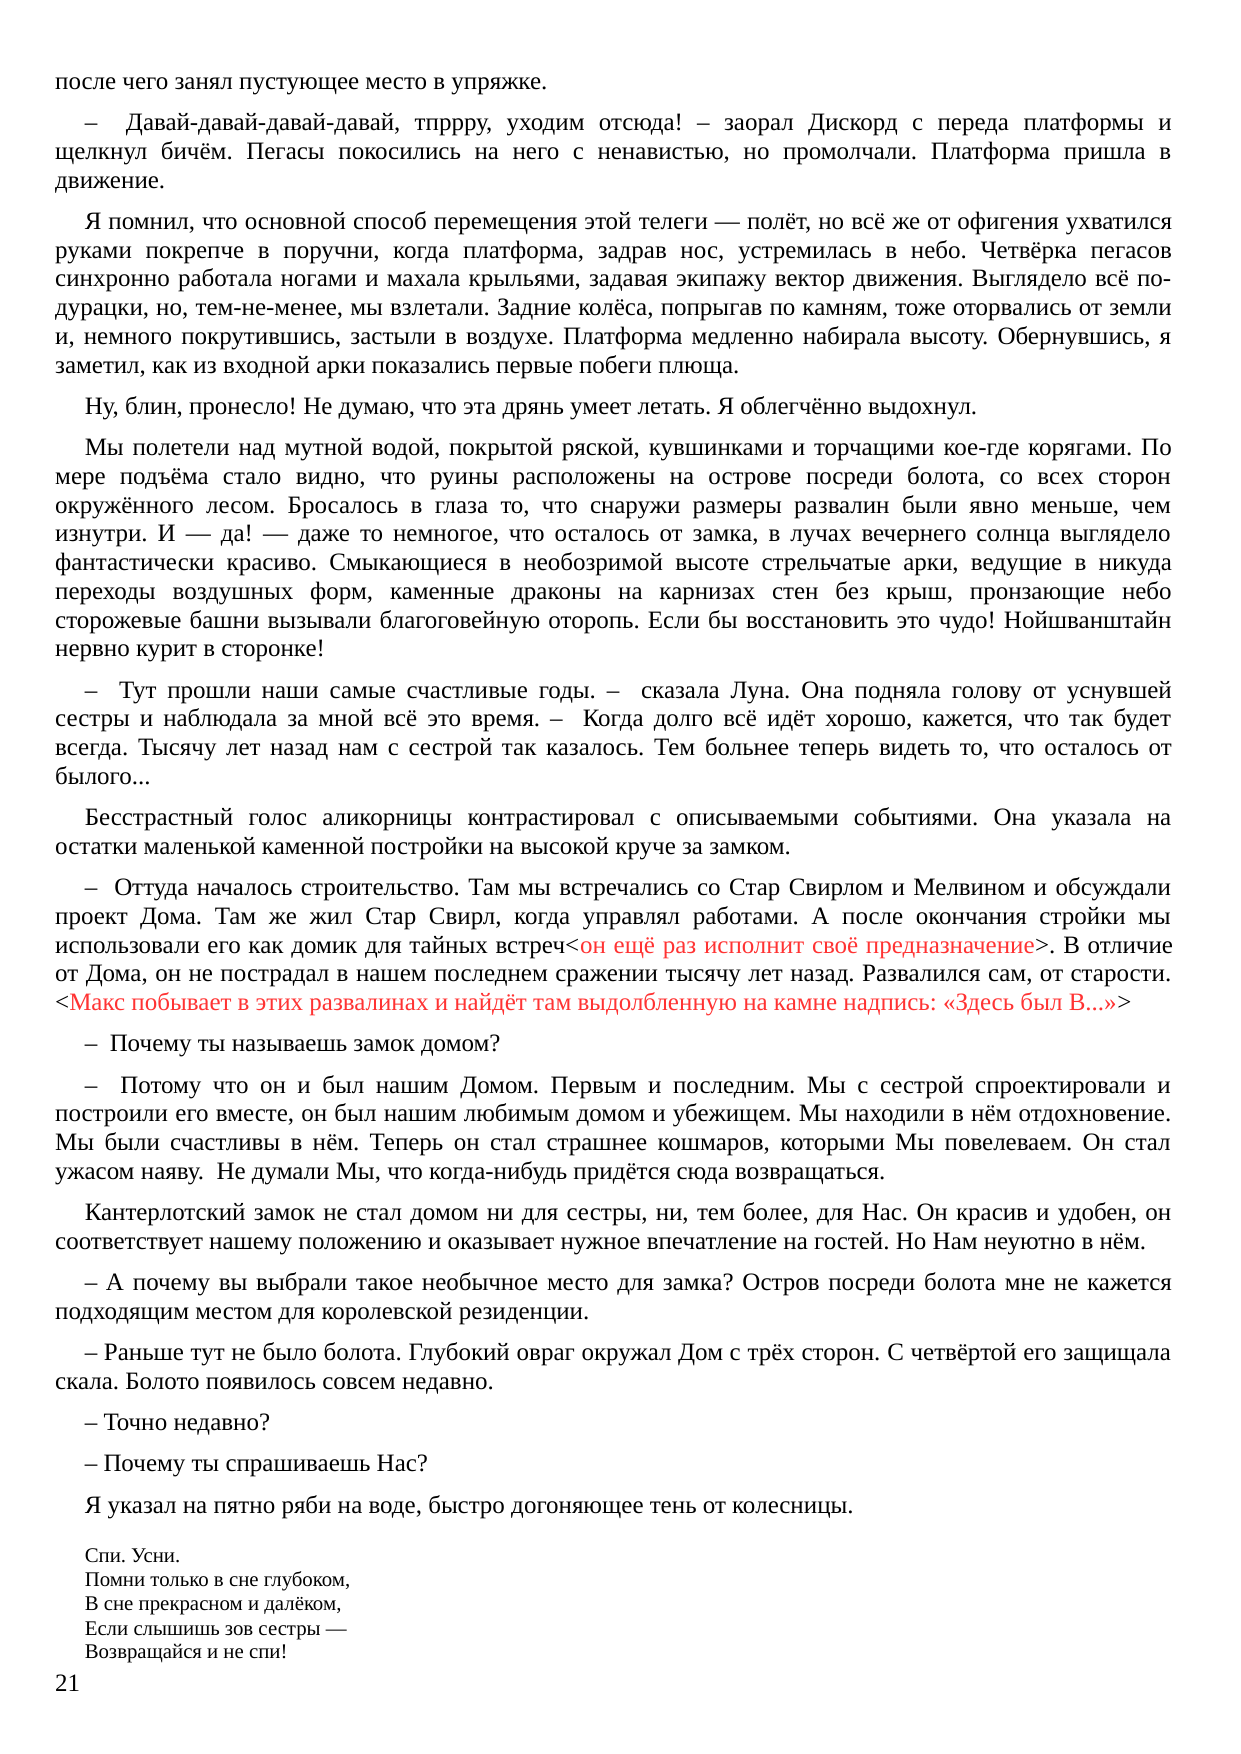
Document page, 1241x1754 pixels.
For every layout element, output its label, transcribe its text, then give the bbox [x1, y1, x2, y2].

text Кантерлотский замок не стал домом ни для сестры, ни, тем более, для Нас. Он красив и удобен, он соответствует нашему положению и оказывает нужное впечатление на гостей. Но Нам неуютно в нём. [55, 1197, 1173, 1255]
text Спи. Усни. Помни только в сне глубоком, [55, 1543, 1173, 1591]
text Мы полетели над мутной водой, покрытой ряской, кувшинками и торчащими кое-где корягами. По мере подъёма стало видно, что руины расположены на острове посреди болота, со всех сторон окружённого лесом. Бросалось в глаза то, что снаружи размеры развалин были явно меньше, чем изнутри. И — да! — даже то немногое, что осталось от замка, в лучах вечернего солнца выглядело фантастически красиво. Смыкающиеся в необозримой высоте стрельчатые арки, ведущие в никуда переходы воздушных форм, каменные драконы на карнизах стен без крыш, пронзающие небо сторожевые башни вызывали благоговейную оторопь. Если бы восстановить это чудо! Нойшванштайн нервно курит в сторонке! [55, 432, 1173, 662]
text – Тут прошли наши самые счастливые годы. – сказала Луна. Она подняла голову от уснувшей сестры и наблюдала за мной всё это время. – Когда долго всё идёт хорошо, кажется, что так будет всегда. Тысячу лет назад нам с сестрой так казалось. Тем больнее теперь видеть то, что осталось от былого... [55, 675, 1173, 790]
text – Почему ты спрашиваешь Нас? [55, 1448, 1173, 1477]
text Я помнил, что основной способ перемещения этой телеги — полёт, но всё же от офигения ухватился руками покрепче в поручни, когда платформа, задрав нос, устремилась в небо. Четвёрка пегасов синхронно работала ногами и махала крыльями, задавая экипажу вектор движения. Выглядело всё по-дурацки, но, тем-не-менее, мы взлетали. Задние колёса, попрыгав по камням, тоже оторвались от земли и, немного покрутившись, застыли в воздухе. Платформа медленно набирала высоту. Обернувшись, я заметил, как из входной арки показались первые побеги плюща. [55, 206, 1173, 378]
text В сне прекрасном и далёком, Если слышишь зов сестры — Возвращайся и не спи! [55, 1591, 1173, 1663]
text Ну, блин, пронесло! Не думаю, что эта дрянь умеет летать. Я облегчённо выдохнул. [55, 391, 1173, 420]
text – Давай-давай-давай-давай, тпррру, уходим отсюда! – заорал Дискорд с переда платформы и щелкнул бичём. Пегасы покосились на него с ненавистью, но промолчали. Платформа пришла в движение. [55, 107, 1173, 193]
text – Оттуда началось строительство. Там мы встречались со Стар Свирлом и Мелвином и обсуждали проект Дома. Там же жил Стар Свирл, когда управлял работами. А после окончания стройки мы использовали его как домик для тайных встреч<он ещё раз исполнит своё предназначение>. В отличие от Дома, он не пострадал в нашем последнем сражении тысячу лет назад. Развалился сам, от старости. <Макс побывает в этих развалинах и найдёт там выдолбленную на камне надпись: «Здесь был В...»> [55, 872, 1173, 1016]
text Бесстрастный голос аликорницы контрастировал с описываемыми событиями. Она указала на остатки маленькой каменной постройки на высокой круче за замком. [55, 802, 1173, 860]
text – Потому что он и был нашим Домом. Первым и последним. Мы с сестрой спроектировали и построили его вместе, он был нашим любимым домом и убежищем. Мы находили в нём отдохновение. Мы были счастливы в нём. Теперь он стал страшнее кошмаров, которыми Мы повелеваем. Он стал ужасом наяву. Не думали Мы, что когда-нибудь придётся сюда возвращаться. [55, 1070, 1173, 1185]
text – Точно недавно? [55, 1407, 1173, 1436]
text – А почему вы выбрали такое необычное место для замка? Остров посреди болота мне не кажется подходящим местом для королевской резиденции. [55, 1267, 1173, 1325]
text после чего занял пустующее место в упряжке. [55, 66, 1173, 95]
text – Раньше тут не было болота. Глубокий овраг окружал Дом с трёх сторон. С четвёртой его защищала скала. Болото появилось совсем недавно. [55, 1337, 1173, 1395]
text Я указал на пятно ряби на воде, быстро догоняющее тень от колесницы. [55, 1490, 1173, 1518]
text – Почему ты называешь замок домом? [55, 1028, 1173, 1057]
